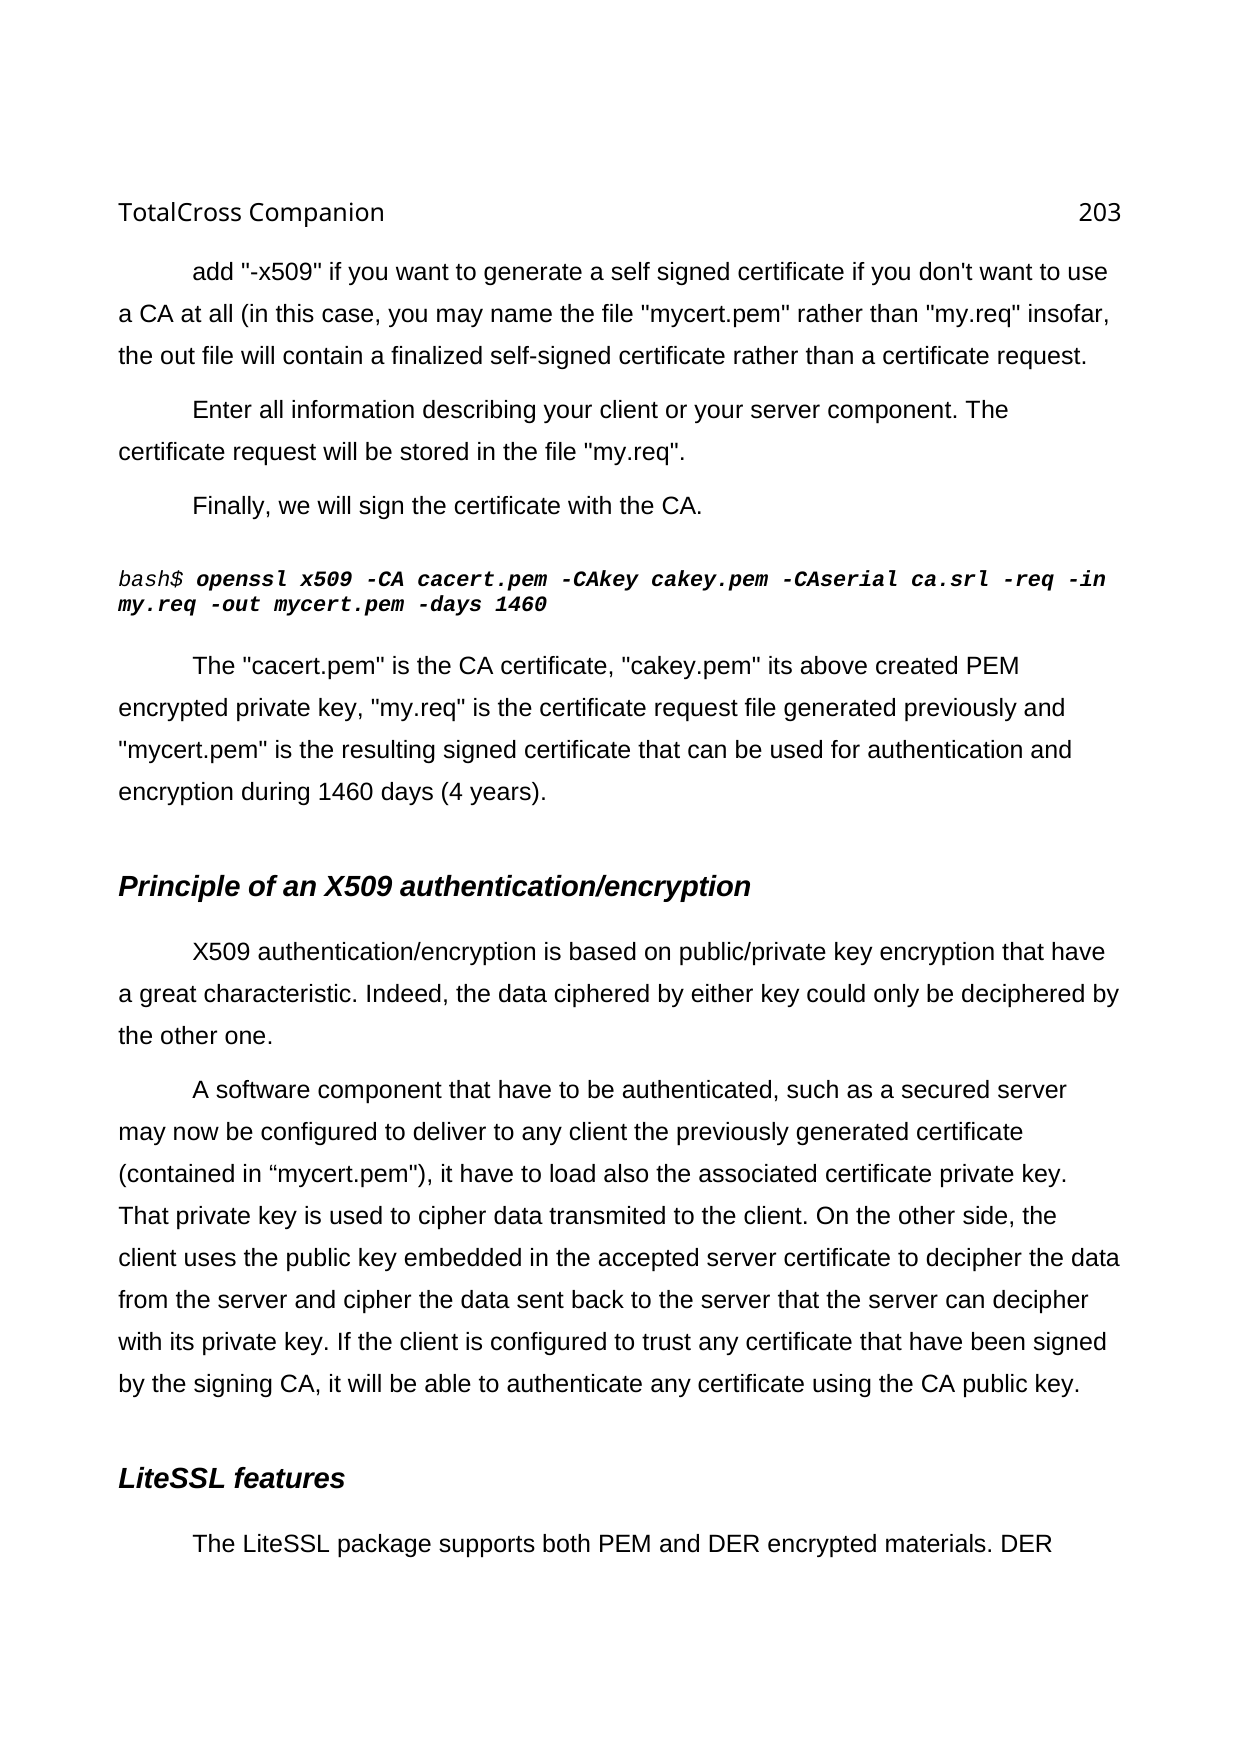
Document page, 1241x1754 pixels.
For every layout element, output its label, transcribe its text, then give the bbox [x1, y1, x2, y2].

text The "cacert.pem" is the CA certificate, "cakey.pem" its above created PEM encrypted private key, "my.req" is the certificate request file generated previously and "mycert.pem" is the resulting signed certificate that can be used for authentication and encryption during 1460 days (4 years). [118, 652, 1122, 806]
text X509 authentication/encryption is based on public/private key encryption that have a great characteristic. Indeed, the data ciphered by either key could only be deciphered by the other one. [118, 938, 1122, 1050]
subtitle LiteSSL features [118, 1462, 1122, 1494]
text bash$ openssl x509 -CA cacert.pem -CAkey cakey.pem -CAserial ca.srl -req -in my.req -out mycert.pem -days 1460 [118, 568, 1122, 618]
subtitle Principle of an X509 authentication/encryption [118, 870, 1122, 902]
text The LiteSSL package supports both PEM and DER encrypted materials. DER [118, 1530, 1122, 1558]
text add "-x509" if you want to generate a self signed certificate if you don't want to use a CA at all (in this case, you may name the file "mycert.pem" rather than "my.req" insofar, the out file will contain a finalized self-signed certificate rather than a certificate request. [118, 258, 1122, 370]
text A software component that have to be authenticated, such as a secured server may now be configured to deliver to any client the previously generated certificate (contained in “mycert.pem"), it have to load also the associated certificate private key. That private key is used to cipher data transmited to the client. On the other side, the client uses the public key embedded in the accepted server certificate to decipher the data from the server and cipher the data sent back to the server that the server can decipher with its private key. If the client is configured to trust any certificate that have been signed by the signing CA, it will be able to authenticate any certificate using the CA public key. [118, 1076, 1122, 1398]
text Enter all information describing your client or your server component. The certificate request will be stored in the file "my.req". [118, 396, 1122, 466]
text Finally, we will sign the certificate with the CA. [118, 492, 1122, 520]
